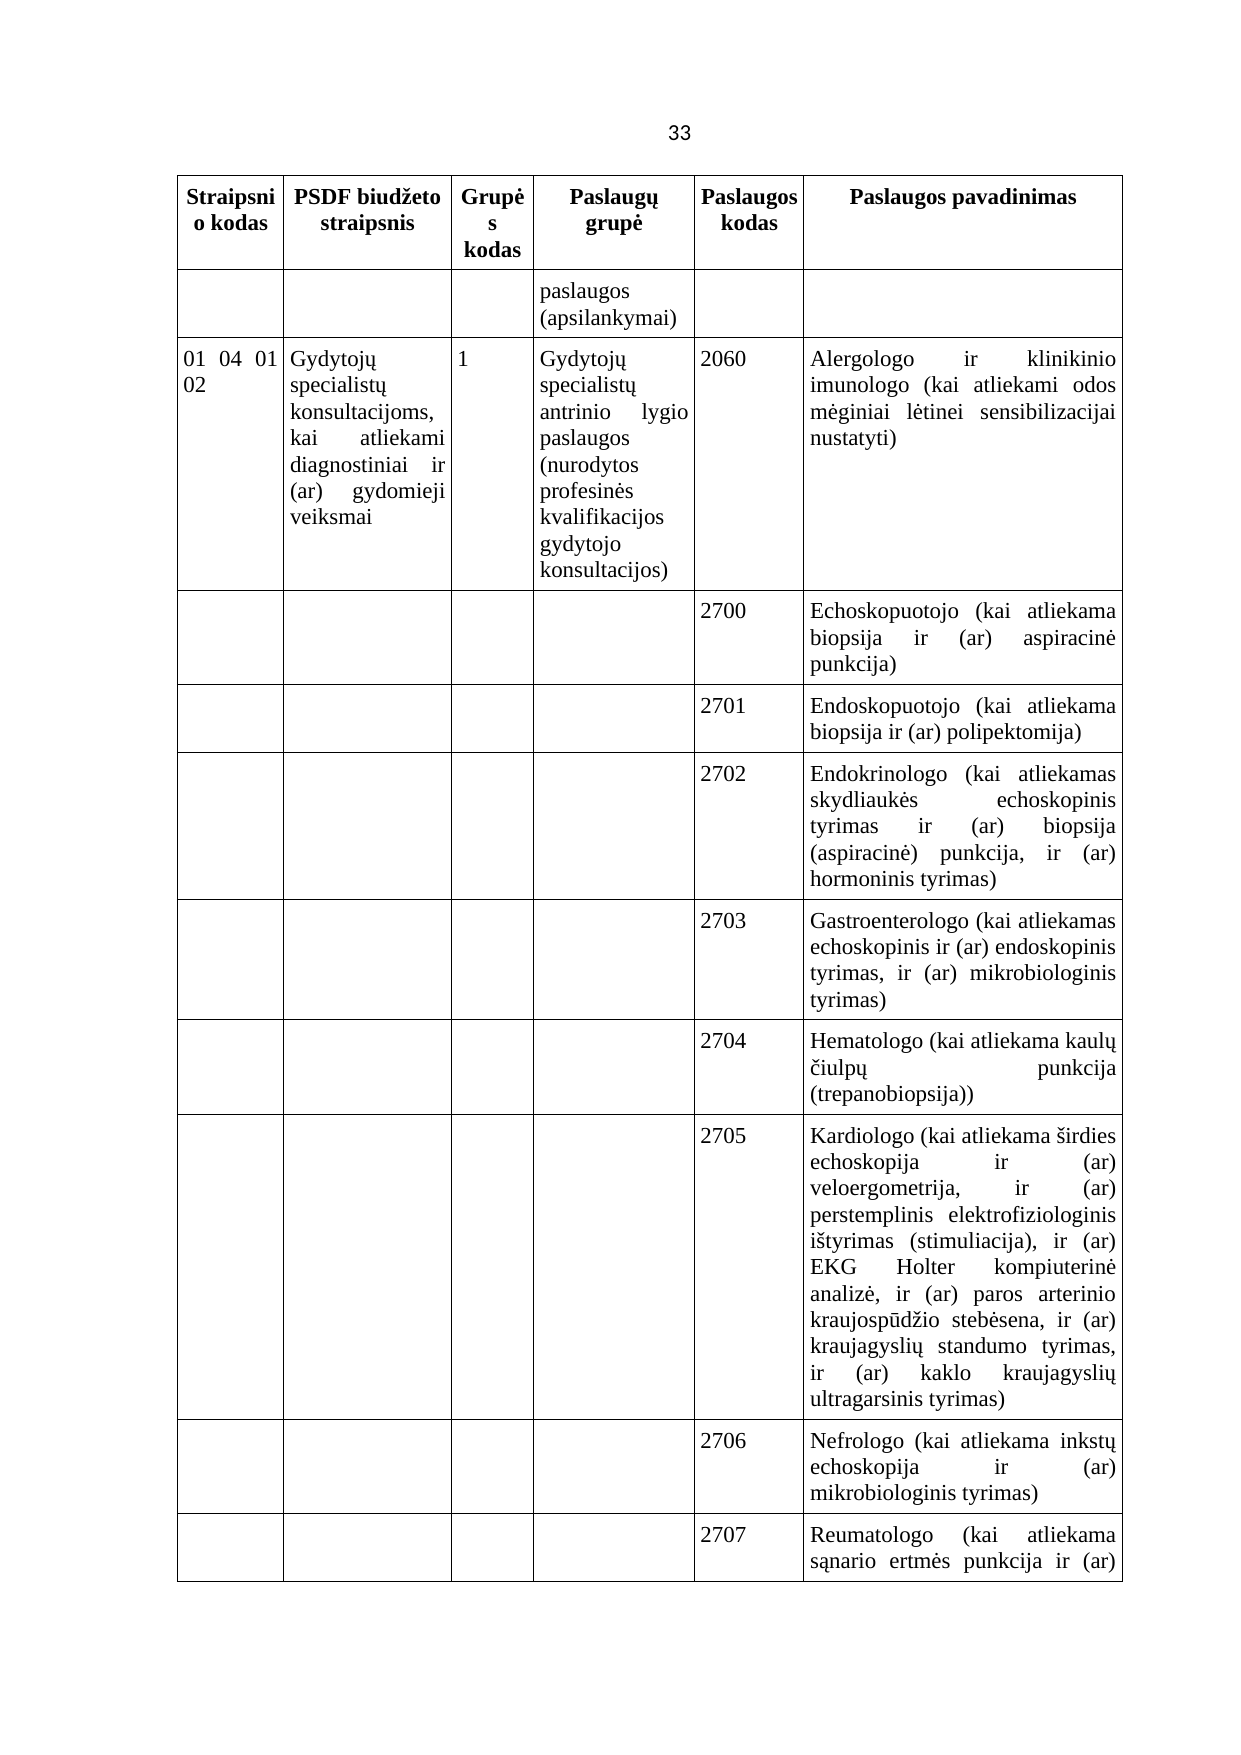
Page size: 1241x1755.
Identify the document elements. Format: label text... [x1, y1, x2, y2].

table_cell paslaugos (apsilankymai) [534, 270, 694, 337]
table_cell [284, 1115, 451, 1419]
table_cell Gydytojų specialistų antrinio lygio paslaugos (nurodytos profesinės kvalifikacijos gydytojo konsultacijos) [534, 338, 694, 589]
table_cell [804, 270, 1122, 337]
table_header Straipsnio kodas [178, 176, 283, 269]
table_cell Gastroenterologo (kai atliekamas echoskopinis ir (ar) endoskopinis tyrimas, ir (ar) mikrobiologinis tyrimas) [804, 900, 1122, 1019]
table_cell 01 04 01 02 [178, 338, 283, 589]
table_cell 2700 [695, 591, 803, 684]
table_cell [695, 270, 803, 337]
table_cell [534, 1115, 694, 1419]
table_cell Hematologo (kai atliekama kaulų čiulpų punkcija (trepanobiopsija)) [804, 1020, 1122, 1113]
table_cell [178, 591, 283, 684]
table_cell [452, 1020, 533, 1113]
table_cell Endokrinologo (kai atliekamas skydliaukės echoskopinis tyrimas ir (ar) biopsija (aspiracinė) punkcija, ir (ar) hormoninis tyrimas) [804, 753, 1122, 899]
table_cell [284, 685, 451, 752]
table_cell [534, 685, 694, 752]
table_header Grupės kodas [452, 176, 533, 269]
table_cell 2703 [695, 900, 803, 1019]
table_cell [452, 685, 533, 752]
table_cell [178, 900, 283, 1019]
table_cell [178, 753, 283, 899]
table_cell [534, 900, 694, 1019]
table_cell [452, 753, 533, 899]
table_cell 2702 [695, 753, 803, 899]
table_cell 2707 [695, 1514, 803, 1581]
table_cell Kardiologo (kai atliekama širdies echoskopija ir (ar) veloergometrija, ir (ar) perstemplinis elektrofiziologinis ištyrimas (stimuliacija), ir (ar) EKG Holter kompiuterinė analizė, ir (ar) paros arterinio kraujospūdžio stebėsena, ir (ar) kraujagyslių standumo tyrimas, ir (ar) kaklo kraujagyslių ultragarsinis tyrimas) [804, 1115, 1122, 1419]
table_header Paslaugos pavadinimas [804, 176, 1122, 269]
table_cell [534, 753, 694, 899]
table_cell [284, 1420, 451, 1513]
table_cell 1 [452, 338, 533, 589]
table_cell [452, 591, 533, 684]
table_cell Endoskopuotojo (kai atliekama biopsija ir (ar) polipektomija) [804, 685, 1122, 752]
table_cell [534, 1514, 694, 1581]
table_cell [452, 1420, 533, 1513]
table_cell Gydytojų specialistų konsultacijoms, kai atliekami diagnostiniai ir (ar) gydomieji veiksmai [284, 338, 451, 589]
table_cell Echoskopuotojo (kai atliekama biopsija ir (ar) aspiracinė punkcija) [804, 591, 1122, 684]
table_cell [284, 270, 451, 337]
table_cell 2701 [695, 685, 803, 752]
table_cell [452, 270, 533, 337]
table_cell [534, 1020, 694, 1113]
table_cell [534, 591, 694, 684]
table_cell 2060 [695, 338, 803, 589]
table_cell [178, 270, 283, 337]
table_cell 2705 [695, 1115, 803, 1419]
table_cell Reumatologo (kai atliekama sąnario ertmės punkcija ir (ar) [804, 1514, 1122, 1581]
table_cell [178, 685, 283, 752]
table_cell [178, 1514, 283, 1581]
table_cell 2704 [695, 1020, 803, 1113]
table_cell [178, 1020, 283, 1113]
table_cell [178, 1115, 283, 1419]
table_cell [452, 1115, 533, 1419]
table_cell [284, 591, 451, 684]
table_cell [284, 1514, 451, 1581]
table_cell [534, 1420, 694, 1513]
table_cell Alergologo ir klinikinio imunologo (kai atliekami odos mėginiai lėtinei sensibilizacijai nustatyti) [804, 338, 1122, 589]
table_cell 2706 [695, 1420, 803, 1513]
table_cell [284, 900, 451, 1019]
table_header Paslaugų grupė [534, 176, 694, 269]
table_header Paslaugos kodas [695, 176, 803, 269]
table_cell [284, 753, 451, 899]
table_cell Nefrologo (kai atliekama inkstų echoskopija ir (ar) mikrobiologinis tyrimas) [804, 1420, 1122, 1513]
table_cell [284, 1020, 451, 1113]
table_cell [452, 1514, 533, 1581]
table_cell [178, 1420, 283, 1513]
table_header PSDF biudžeto straipsnis [284, 176, 451, 269]
table_cell [452, 900, 533, 1019]
